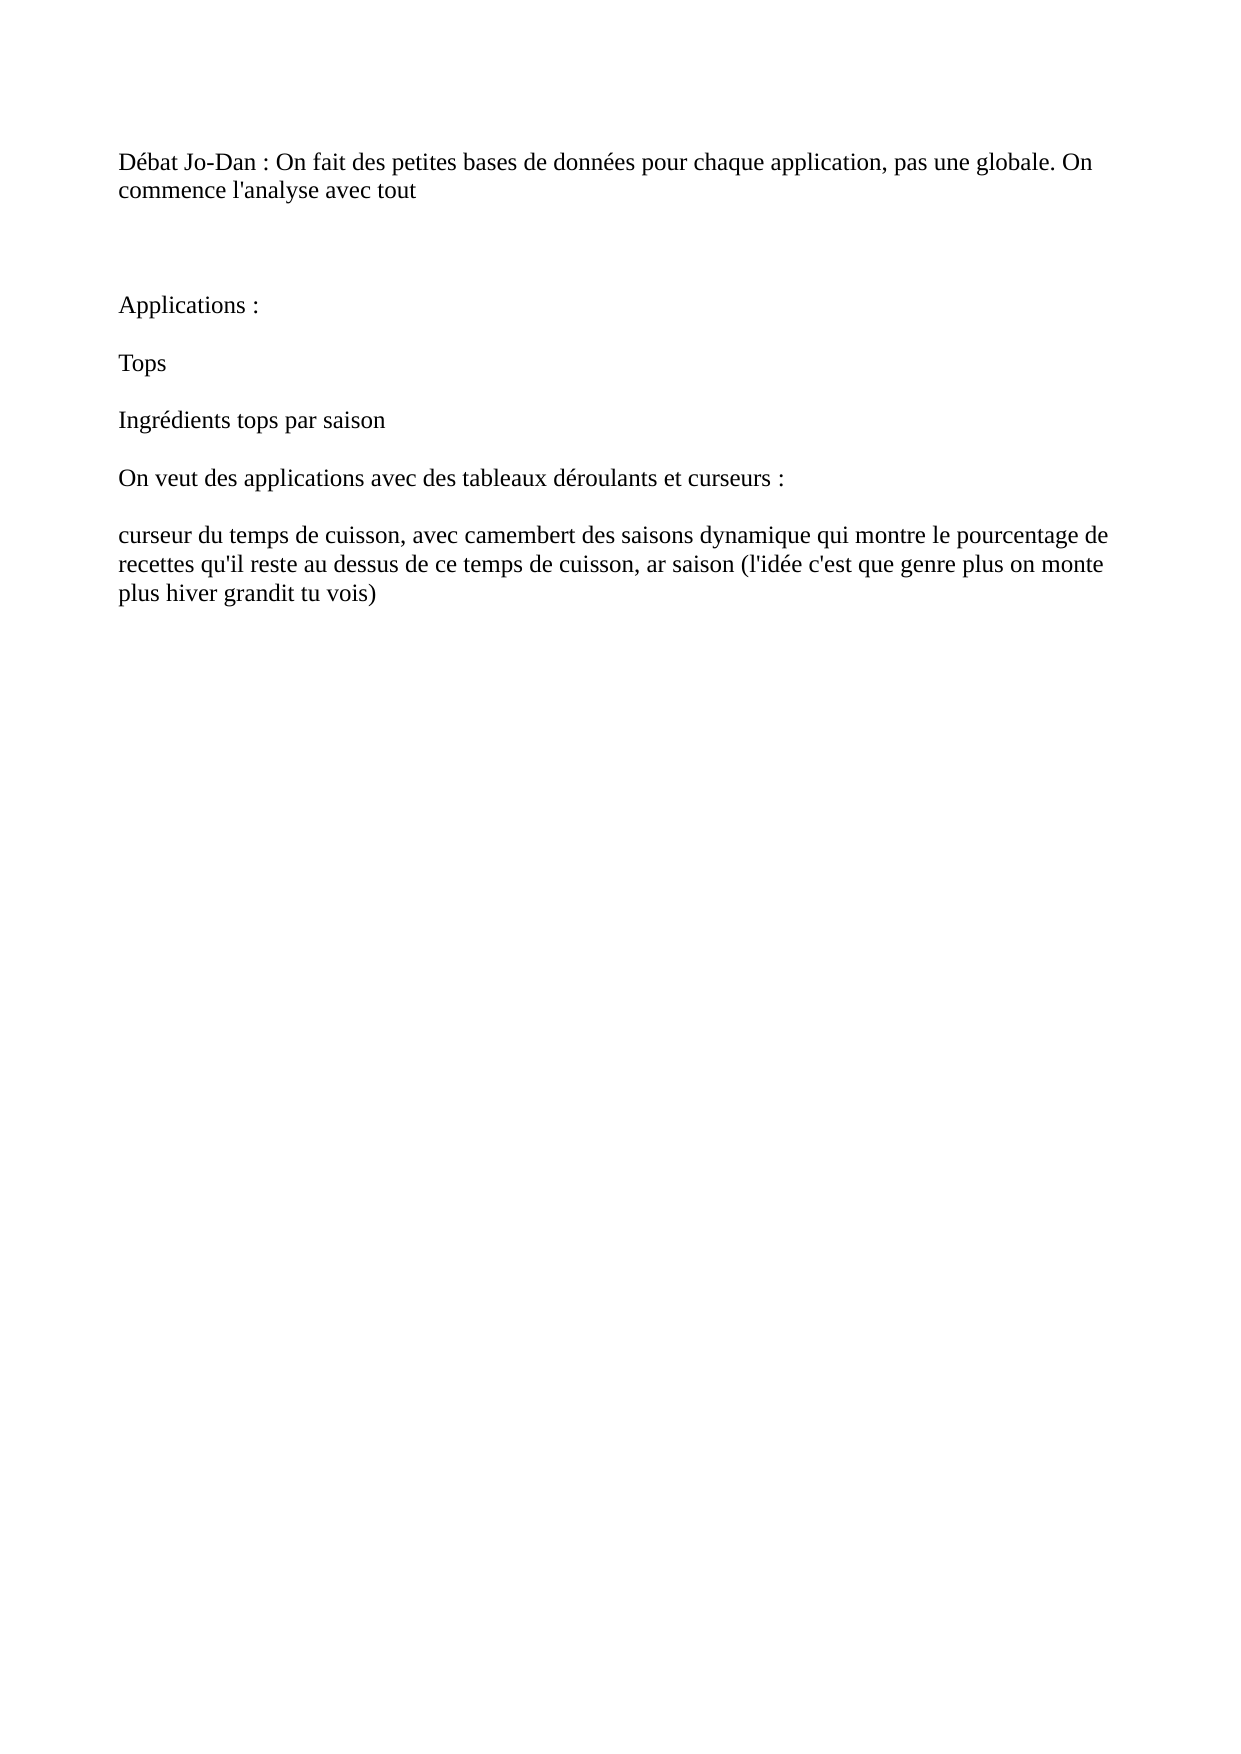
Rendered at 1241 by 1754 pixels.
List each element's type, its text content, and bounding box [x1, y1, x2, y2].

text curseur du temps de cuisson, avec camembert des saisons dynamique qui montre le pourcentage de recettes qu'il reste au dessus de ce temps de cuisson, ar saison (l'idée c'est que genre plus on monte plus hiver grandit tu vois) [118, 521, 1122, 607]
text On veut des applications avec des tableaux déroulants et curseurs : [118, 463, 1122, 492]
text Débat Jo-Dan : On fait des petites bases de données pour chaque application, pas une globale. On commence l'analyse avec tout [118, 147, 1122, 204]
text Ingrédients tops par saison [118, 406, 1122, 434]
text Applications : [118, 291, 1122, 319]
text Tops [118, 348, 1122, 377]
